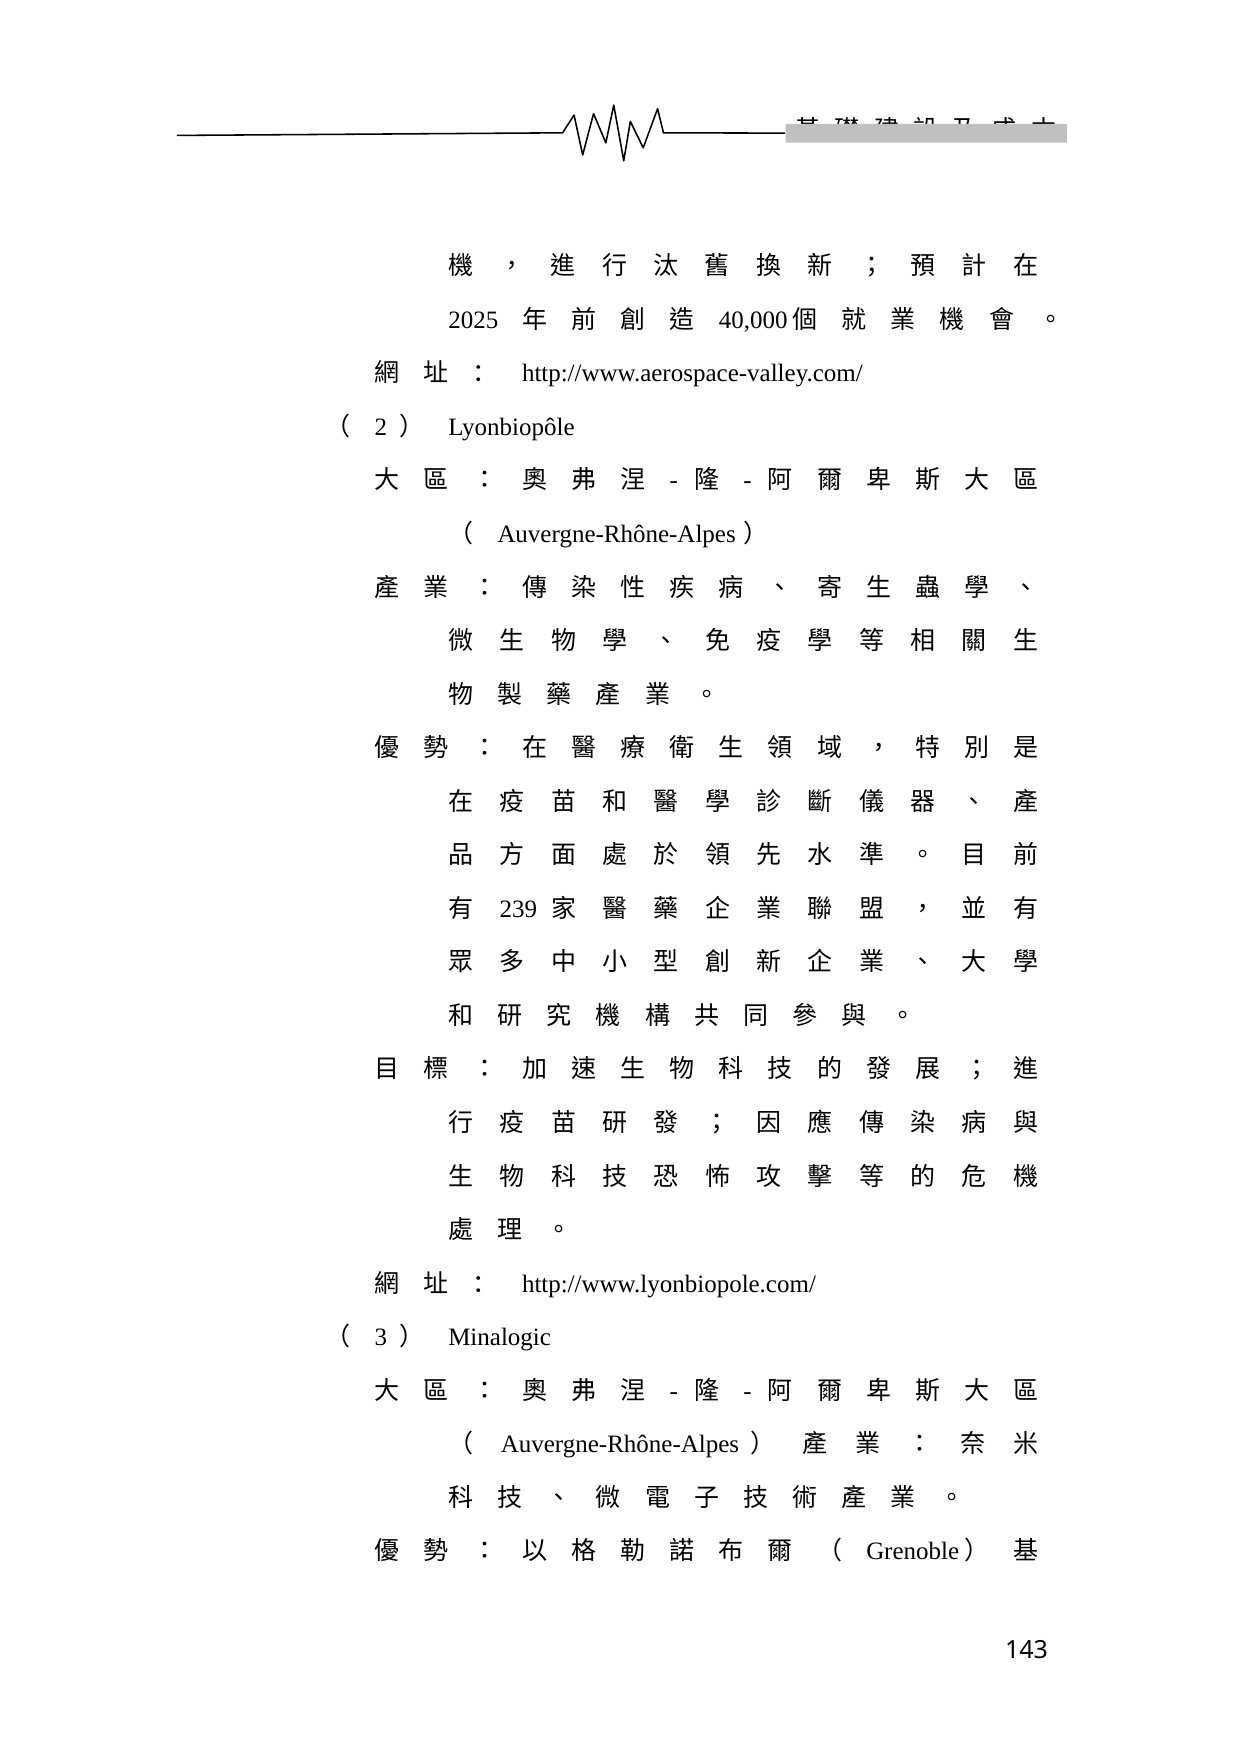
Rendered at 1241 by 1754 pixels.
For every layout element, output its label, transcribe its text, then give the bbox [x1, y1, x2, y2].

text 大區：奧弗涅-隆-阿爾卑斯大區（Auvergne-Rhône-Alpes） [362, 451, 1063, 558]
text 目標：加速生物科技的發展；進行疫苗研發；因應傳染病與生物科技恐怖攻擊等的危機處理。 [362, 1040, 1063, 1254]
text （3）Minalogic [301, 1308, 1063, 1362]
text 網址：http://www.aerospace-valley.com/ [362, 344, 1063, 398]
text 產業：傳染性疾病、寄生蟲學、微生物學、免疫學等相關生物製藥產業。 [362, 558, 1063, 719]
text 網址：http://www.lyonbiopole.com/ [362, 1254, 1063, 1308]
text 優勢：以格勒諾布爾（Grenoble）基 [362, 1522, 1063, 1576]
text 大區：奧弗涅-隆-阿爾卑斯大區（Auvergne-Rhône-Alpes）產業：奈米科技、微電子技術產業。 [362, 1362, 1063, 1522]
text 機，進行汰舊換新；預計在2025年前創造40,000個就業機會。 [362, 237, 1063, 344]
text 優勢：在醫療衛生領域，特別是在疫苗和醫學診斷儀器、產品方面處於領先水準。目前有239家醫藥企業聯盟，並有眾多中小型創新企業、大學和研究機構共同參與。 [362, 719, 1063, 1040]
text （2）Lyonbiopôle [301, 398, 1063, 451]
